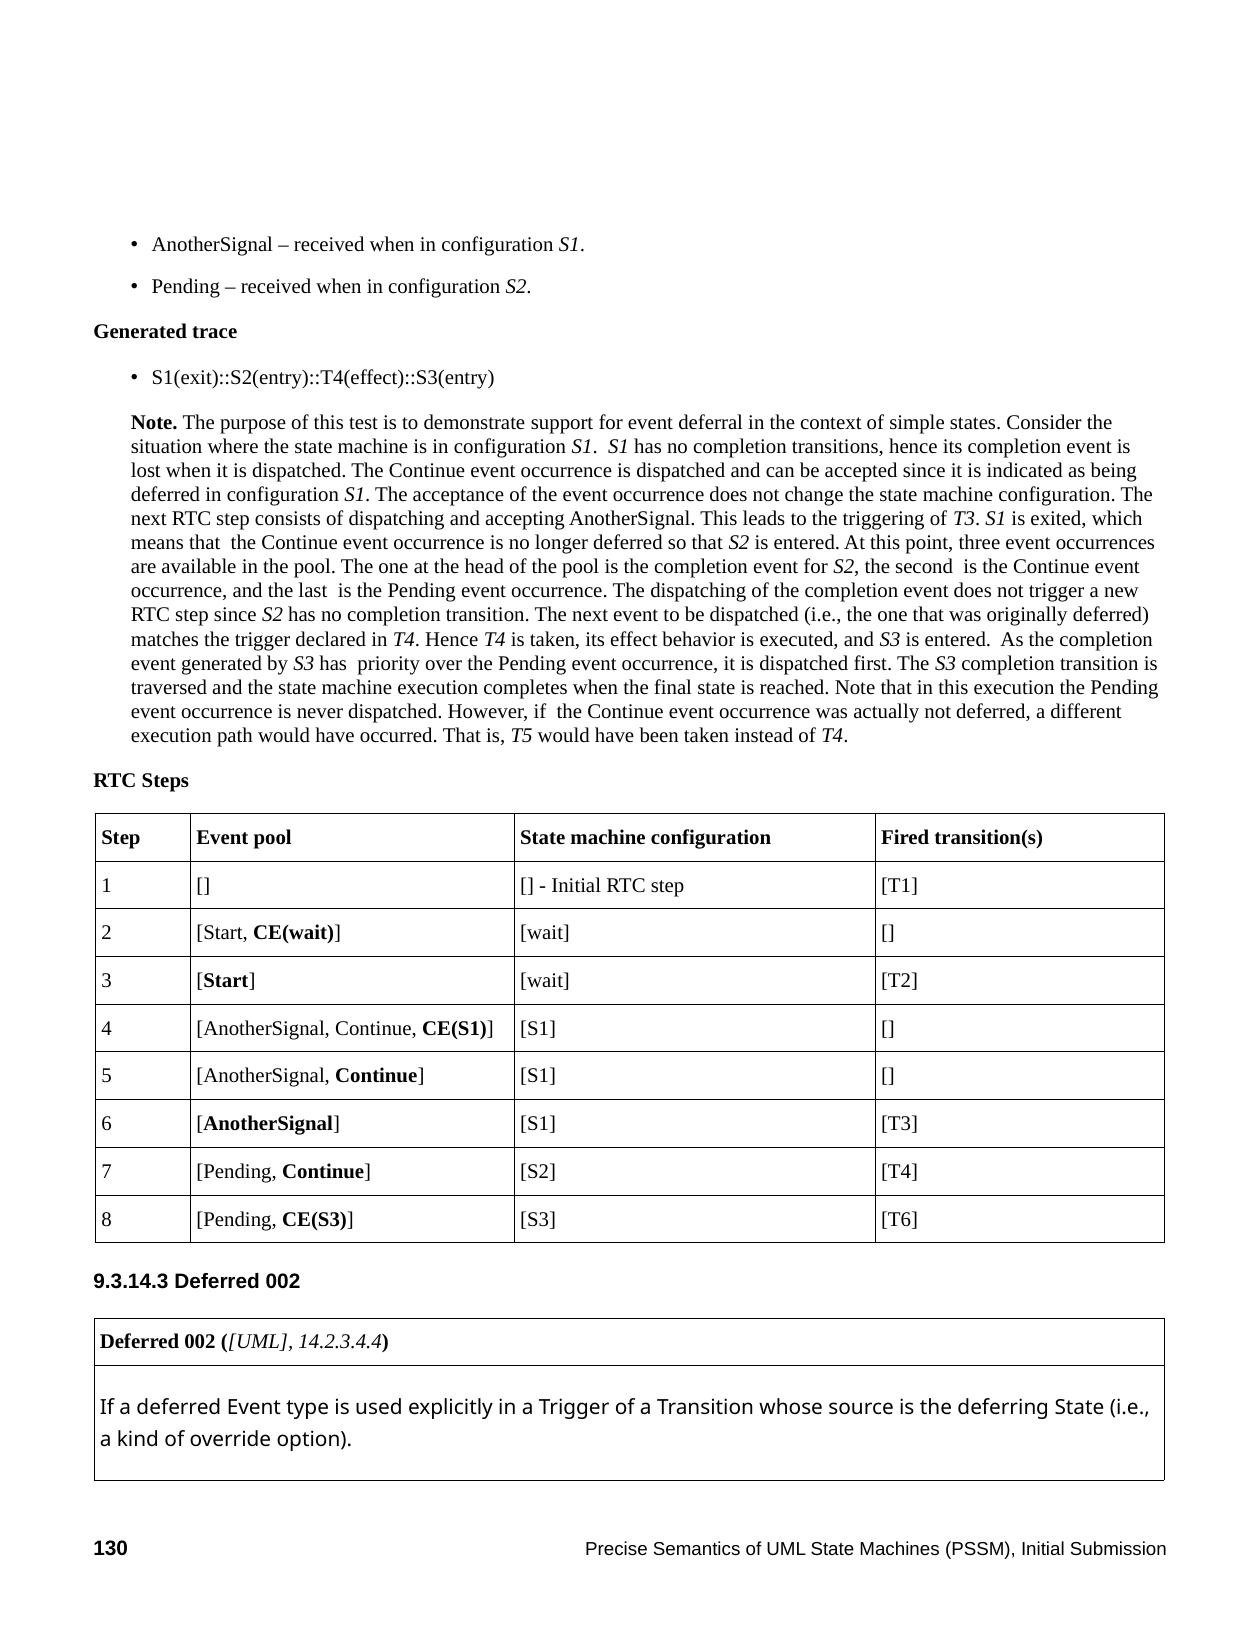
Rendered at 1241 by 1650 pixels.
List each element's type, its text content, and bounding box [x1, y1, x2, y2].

table_cell [S2] [515, 1148, 875, 1194]
table_cell [S1] [515, 1005, 875, 1051]
table_cell [AnotherSignal] [191, 1100, 514, 1147]
list Pending – received when in configuration S2. [131, 273, 1164, 298]
table_cell [Start] [191, 957, 514, 1004]
table_cell [S3] [515, 1196, 875, 1242]
subtitle Deferred 002 [93, 1267, 1164, 1292]
table_cell [T1] [876, 862, 1164, 908]
text RTC Steps [93, 768, 1164, 792]
table_header Event pool [191, 814, 514, 861]
table_cell [wait] [515, 957, 875, 1004]
table_cell [] - Initial RTC step [515, 862, 875, 908]
table_cell If a deferred Event type is used explicitly in a Trigger of a Transition whose source is the deferring State (i.e., a kind of override option). [95, 1366, 1164, 1480]
text Note. The purpose of this test is to demonstrate support for event deferral in the context of simple states. Consider the situation where the state machine is in configuration S1. S1 has no completion transitions, hence its completion event is lost when it is dispatched. The Continue event occurrence is dispatched and can be accepted since it is indicated as being deferred in configuration S1. The acceptance of the event occurrence does not change the state machine configuration. The next RTC step consists of dispatching and accepting AnotherSignal. This leads to the triggering of T3. S1 is exited, which means that the Continue event occurrence is no longer deferred so that S2 is entered. At this point, three event occurrences are available in the pool. The one at the head of the pool is the completion event for S2, the second is the Continue event occurrence, and the last is the Pending event occurrence. The dispatching of the completion event does not trigger a new RTC step since S2 has no completion transition. The next event to be dispatched (i.e., the one that was originally deferred) matches the trigger declared in T4. Hence T4 is taken, its effect behavior is executed, and S3 is entered. As the completion event generated by S3 has priority over the Pending event occurrence, it is dispatched first. The S3 completion transition is traversed and the state machine execution completes when the final state is reached. Note that in this execution the Pending event occurrence is never dispatched. However, if the Continue event occurrence was actually not deferred, a different execution path would have occurred. That is, T5 would have been taken instead of T4. [131, 410, 1164, 747]
table_cell 6 [96, 1100, 190, 1147]
table_cell 4 [96, 1005, 190, 1051]
list AnotherSignal – received when in configuration S1. [131, 231, 1164, 256]
table_header State machine configuration [515, 814, 875, 861]
table_header Deferred 002 ([UML], 14.2.3.4.4) [95, 1319, 1164, 1365]
table_cell [wait] [515, 909, 875, 956]
table_cell [T4] [876, 1148, 1164, 1194]
table_cell [AnotherSignal, Continue] [191, 1052, 514, 1099]
list S1(exit)::S2(entry)::T4(effect)::S3(entry) [131, 364, 1164, 389]
text Generated trace [93, 319, 1164, 343]
table_header Step [96, 814, 190, 861]
table_cell [] [191, 862, 514, 908]
table_cell [T2] [876, 957, 1164, 1004]
table_cell [AnotherSignal, Continue, CE(S1)] [191, 1005, 514, 1051]
table_cell [] [876, 1005, 1164, 1051]
table_cell [Start, CE(wait)] [191, 909, 514, 956]
table_cell 7 [96, 1148, 190, 1194]
table_cell 1 [96, 862, 190, 908]
table_cell [Pending, CE(S3)] [191, 1196, 514, 1242]
table_header Fired transition(s) [876, 814, 1164, 861]
table_cell 5 [96, 1052, 190, 1099]
table_cell [] [876, 909, 1164, 956]
table_cell [S1] [515, 1052, 875, 1099]
table_cell [T6] [876, 1196, 1164, 1242]
table_cell [Pending, Continue] [191, 1148, 514, 1194]
table_cell 8 [96, 1196, 190, 1242]
table_cell [S1] [515, 1100, 875, 1147]
table_cell [] [876, 1052, 1164, 1099]
table_cell 3 [96, 957, 190, 1004]
table_cell 2 [96, 909, 190, 956]
table_cell [T3] [876, 1100, 1164, 1147]
